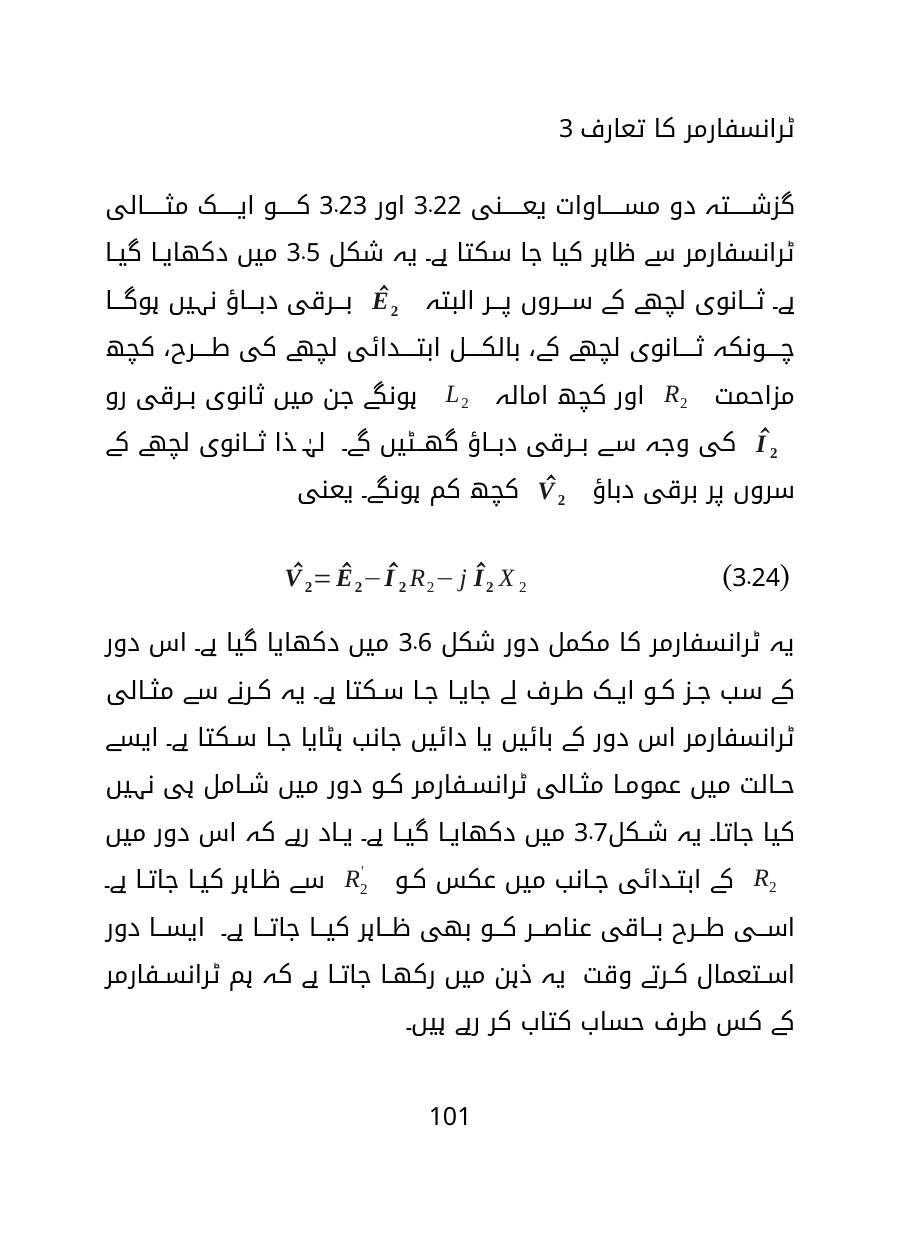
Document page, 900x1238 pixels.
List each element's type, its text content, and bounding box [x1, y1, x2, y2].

table_header [105, 548, 698, 619]
text یہ ٹرانسفارمر کا مکمل دور شکل 3.6 میں دکھایا گیا ہے۔ اس دور کے سب جز کو ایک طرف لے جایا جا سکتا ہے۔ یہ کرنے سے مثالی ٹرانسفارمر اس دور کے بائیں یا دائیں جانب ہٹایا جا سکتا ہے۔ ایسے حالت میں عموما مثالی ٹرانسفارمر کو دور میں شامل ہی نہیں کیا جاتا۔ یہ شکل3.7 میں دکھایا گیا ہے۔ یاد رہے کہ اس دور میں کے ابتدائی جانب میں عکس کو سے ظاہر کیا جاتا ہے۔ اسی طرح باقی عناصر کو بھی ظاہر کیا جاتا ہے۔ ایسا دور استعمال کرتے وقت یہ ذہن میں رکھا جاتا ہے کہ ہم ٹرانسفارمر کے کس طرف حساب کتاب کر رہے ہیں۔ [105, 619, 795, 1046]
table_header (3.24) [698, 548, 795, 619]
text گزشتہ دو مساوات یعنی 3.22 اور 3.23 کو ایک مثالی ٹرانسفارمر سے ظاہر کیا جا سکتا ہے۔ یہ شکل 3.5 میں دکھایا گیا ہے۔ ثانوی لچھے کے سروں پر البتہ برقی دباؤ نہیں ہوگا چونکہ ثانوی لچھے کے، بالکل ابتدائی لچھے کی طرح، کچھ مزاحمت اور کچھ امالہ ہونگے جن میں ثانوی برقی رو کی وجہ سے برقی دباؤ گھٹیں گے۔ لہٰذا ثانوی لچھے کے سروں پر برقی دباؤ کچھ کم ہونگے۔ یعنی [105, 182, 795, 514]
